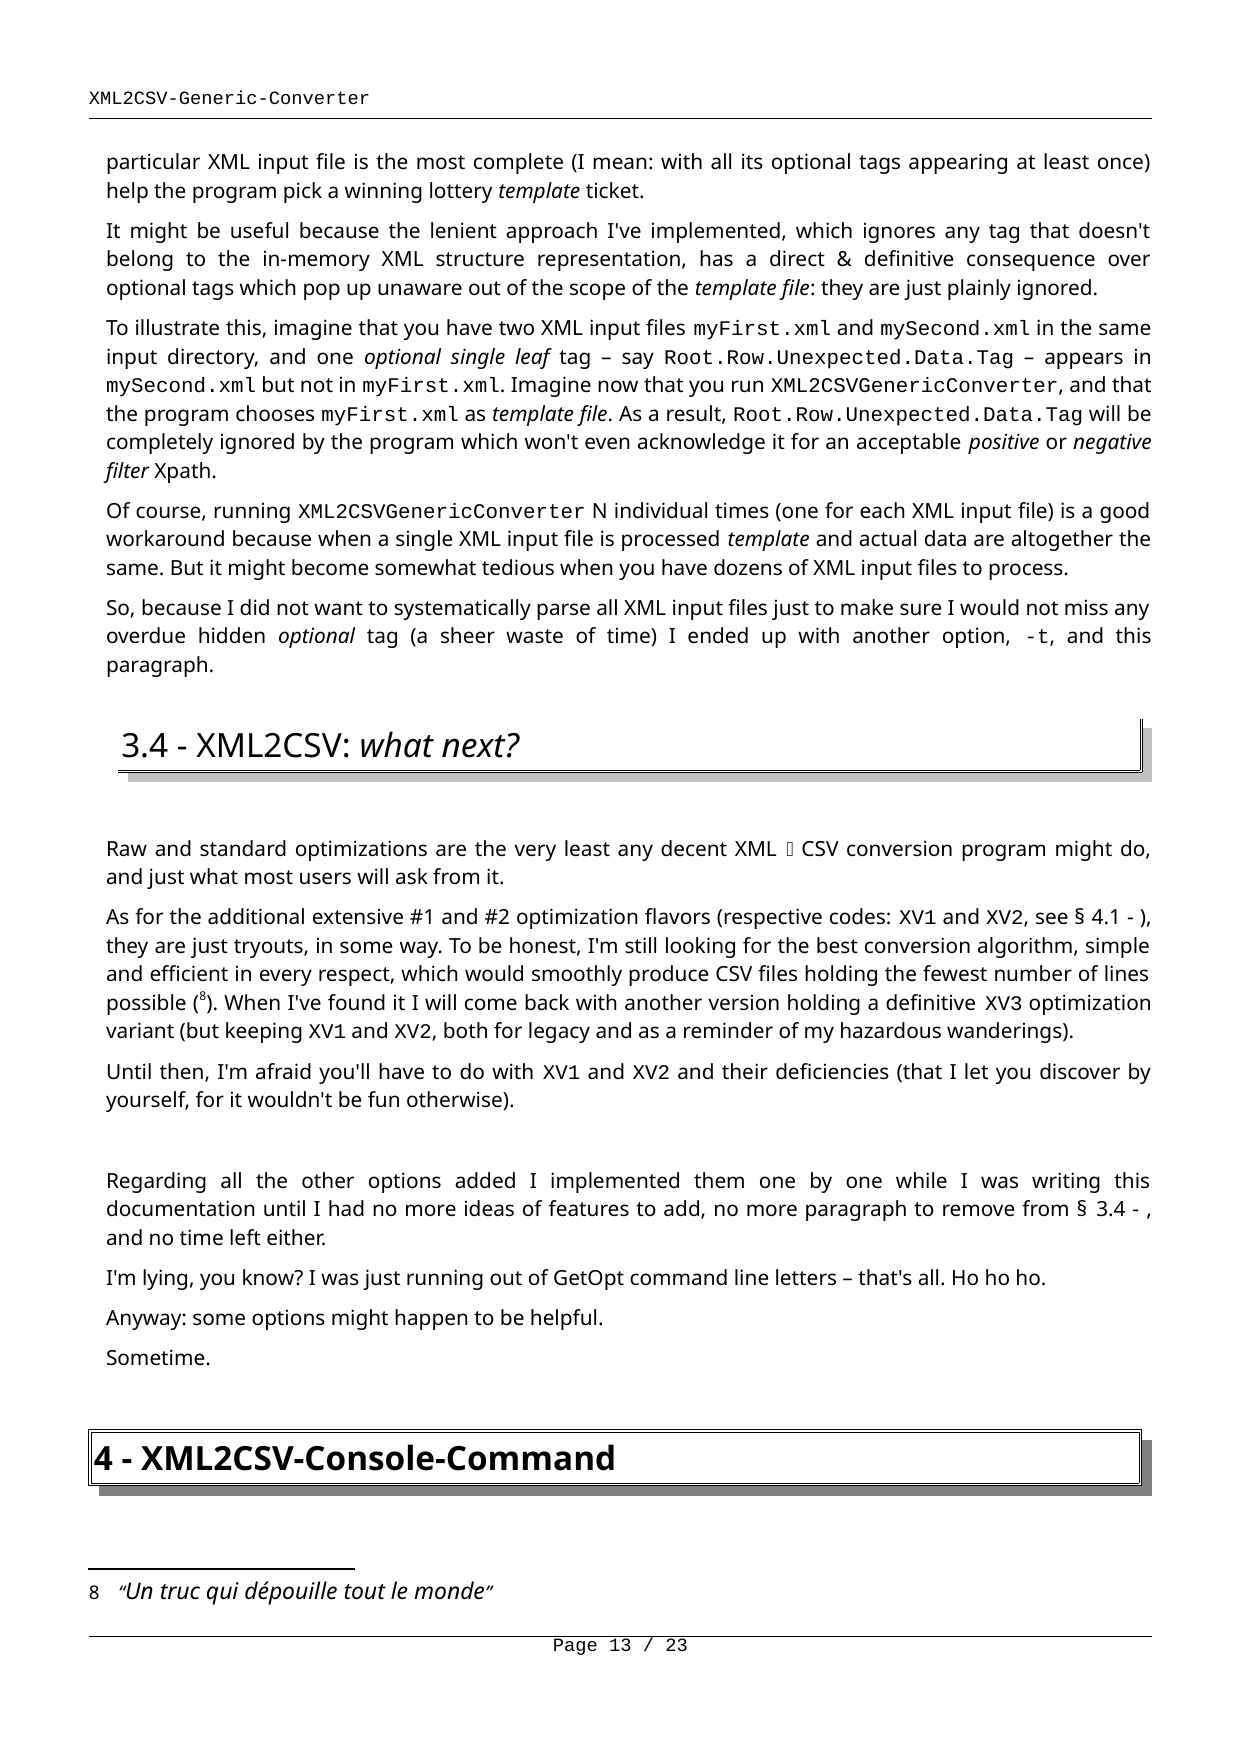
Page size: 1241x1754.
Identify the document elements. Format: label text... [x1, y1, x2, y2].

text As for the additional extensive #1 and #2 optimization flavors (respective codes: XV1 and XV2, see § 4.1 - ), they are just tryouts, in some way. To be honest, I'm still looking for the best conversion algorithm, simple and efficient in every respect, which would smoothly produce CSV files holding the fewest number of lines possible (). When I've found it I will come back with another version holding a definitive XV3 optimization variant (but keeping XV1 and XV2, both for legacy and as a reminder of my hazardous wanderings). [106, 902, 1152, 1045]
text Of course, running XML2CSVGenericConverter N individual times (one for each XML input file) is a good workaround because when a single XML input file is processed template and actual data are altogether the same. But it might become somewhat tedious when you have dozens of XML input files to process. [106, 496, 1152, 581]
text To illustrate this, imagine that you have two XML input files myFirst.xml and mySecond.xml in the same input directory, and one optional single leaf tag – say Root.Row.Unexpected.Data.Tag – appears in mySecond.xml but not in myFirst.xml. Imagine now that you run XML2CSVGenericConverter, and that the program chooses myFirst.xml as template file. As a result, Root.Row.Unexpected.Data.Tag will be completely ignored by the program which won't even acknowledge it for an acceptable positive or negative filter Xpath. [106, 313, 1152, 484]
text So, because I did not want to systematically parse all XML input files just to make sure I would not miss any overdue hidden optional tag (a sheer waste of time) I ended up with another option, -t, and this paragraph. [106, 593, 1152, 679]
text I'm lying, you know? I was just running out of GetOpt command line letters – that's all. Ho ho ho. [106, 1263, 1152, 1291]
text “Un truc qui dépouille tout le monde” [88, 1575, 1152, 1606]
text Regarding all the other options added I implemented them one by one while I was writing this documentation until I had no more ideas of features to add, no more paragraph to remove from § 3.4 - , and no time left either. [106, 1166, 1152, 1251]
text Raw and standard optimizations are the very least any decent XML _ CSV conversion program might do, and just what most users will ask from it. [106, 834, 1152, 891]
text It might be useful because the lenient approach I've implemented, which ignores any tag that doesn't belong to the in-memory XML structure representation, has a direct & definitive consequence over optional tags which pop up unaware out of the scope of the template file: they are just plainly ignored. [106, 216, 1152, 301]
text particular XML input file is the most complete (I mean: with all its optional tags appearing at least once) help the program pick a winning lottery template ticket. [106, 147, 1152, 204]
subtitle XML2CSV-Console-Command [89, 1430, 1141, 1485]
text Sometime. [106, 1343, 1152, 1372]
text Anyway: some options might happen to be helpful. [106, 1303, 1152, 1331]
text Until then, I'm afraid you'll have to do with XV1 and XV2 and their deficiencies (that I let you discover by yourself, for it wouldn't be fun otherwise). [106, 1057, 1152, 1114]
subtitle XML2CSV: what next? [118, 719, 1142, 772]
